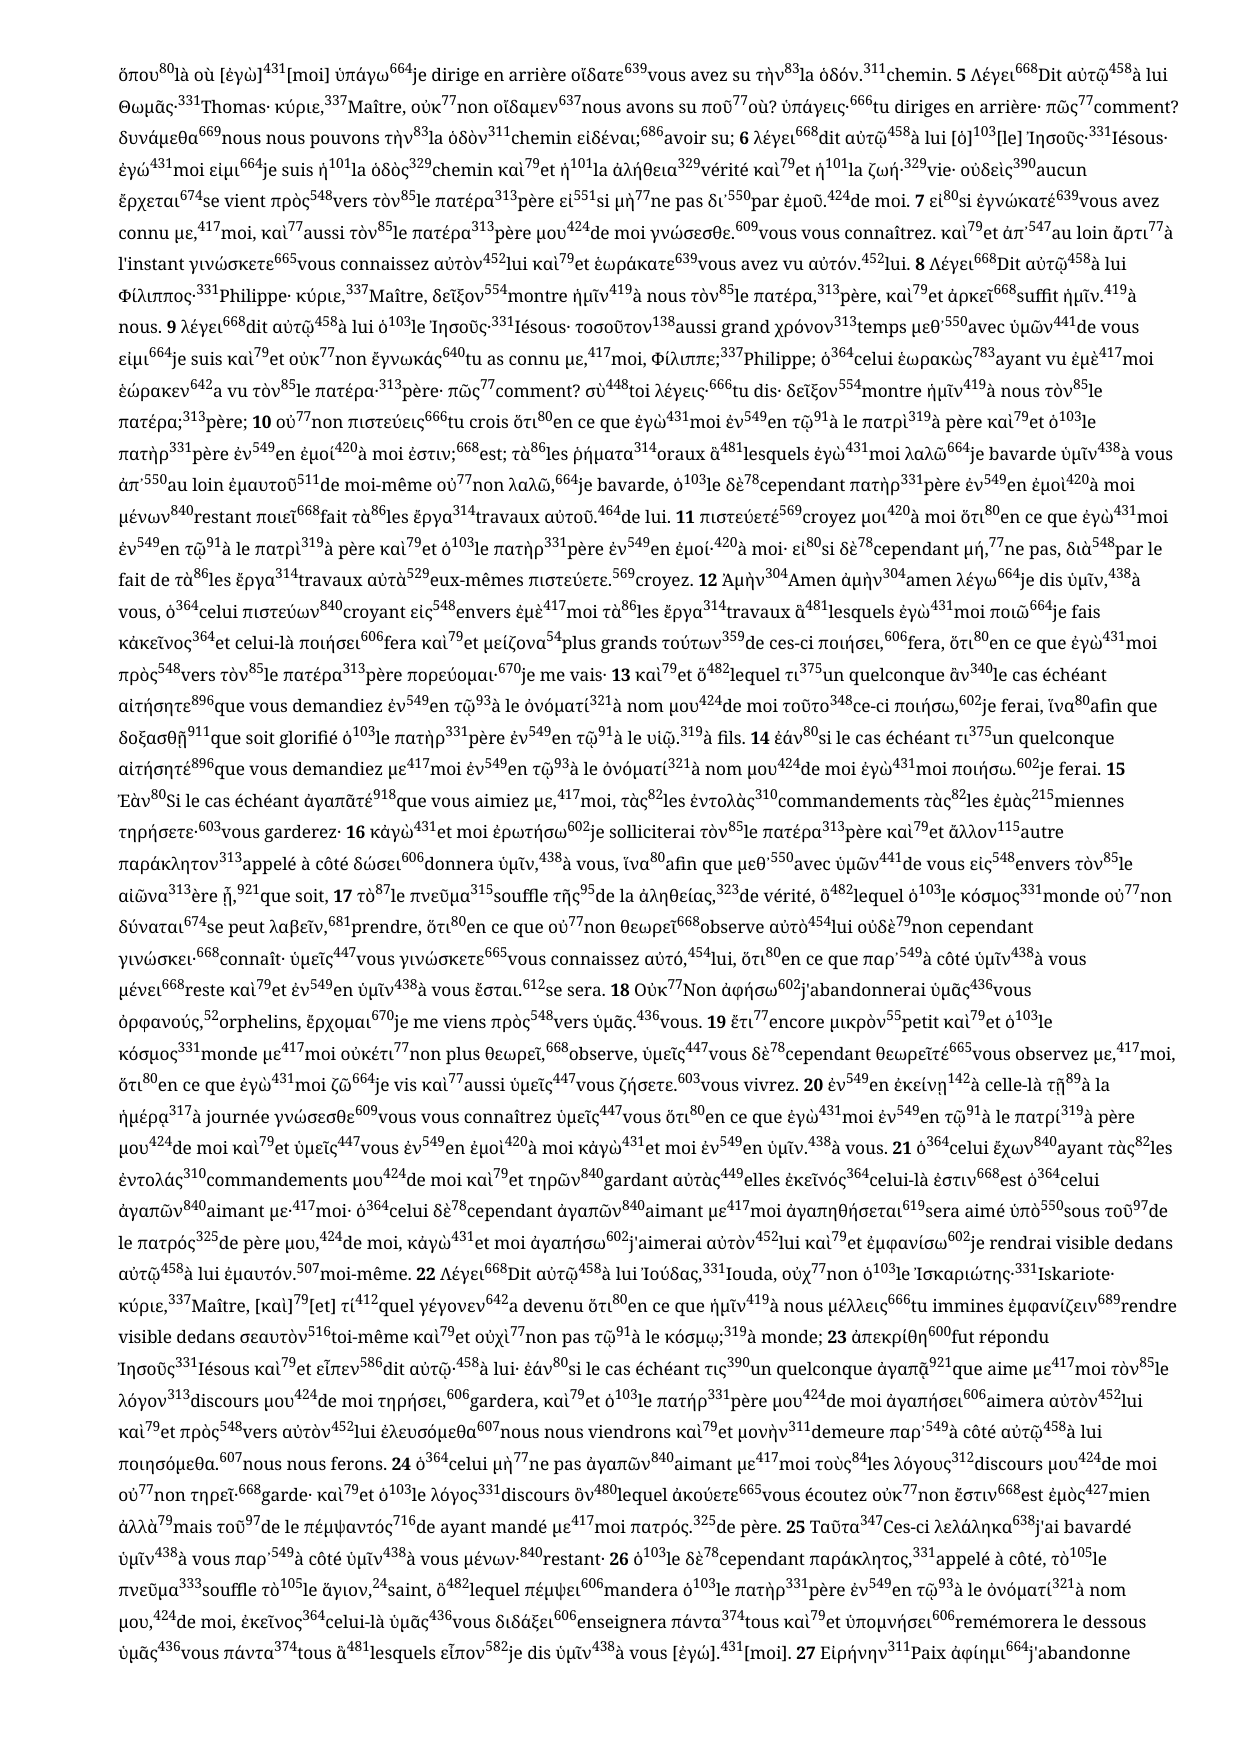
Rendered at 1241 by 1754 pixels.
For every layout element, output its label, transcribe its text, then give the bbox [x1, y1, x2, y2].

text 1 Μὴ77Ne pas ταρασσέσθω580soit troublé ὑμῶν441de vous ἡ101la καρδία·329coeur· πιστεύετε665vous croyez εἰς548envers τὸν85le θεὸν313Dieu καὶ77aussi εἰς548envers ἐμὲ417moi πιστεύετε.665vous croyez. 2 ἐν549en τῇ89à la οἰκίᾳ317à maison d'habitation τοῦ97de le πατρός325de père μου424de moi μοναὶ328demeures πολλαί284nombreuses εἰσιν·667sont· εἰ80si δὲ78cependant μή,77ne pas, εἶπον582je dis ἂν340le cas échéant ὑμῖν438à vous ὅτι80en ce que πορεύομαι670je me vais ἑτοιμάσαι681préparer τόπον313lieu ὑμῖν;438à vous; 3 καὶ79et ἐὰν80si le cas échéant πορευθῶ907que je sois allé καὶ79et ἑτοιμάσω895que je prépare τόπον313lieu ὑμῖν,438à vous, πάλιν77de nouveau ἔρχομαι670je me viens καὶ79et παραλήμψομαι608je me prendrai à côté ὑμᾶς436vous πρὸς548vers ἐμαυτόν,507moi-même, ἵνα80afin que ὅπου80là où εἰμὶ664je suis ἐγὼ431moi καὶ77aussi ὑμεῖς447vous ἦτε.918que vous soyez. 4 καὶ79et ὅπου80là où [ἐγὼ]431[moi] ὑπάγω664je dirige en arrière οἴδατε639vous avez su τὴν83la ὁδόν.311chemin. 5 Λέγει668Dit αὐτῷ458à lui Θωμᾶς·331Thomas· κύριε,337Maître, οὐκ77non οἴδαμεν637nous avons su ποῦ77où? ὑπάγεις·666tu diriges en arrière· πῶς77comment? δυνάμεθα669nous nous pouvons τὴν83la ὁδὸν311chemin εἰδέναι;686avoir su; 6 λέγει668dit αὐτῷ458à lui [ὁ]103[le] Ἰησοῦς·331Iésous· ἐγώ431moi εἰμι664je suis ἡ101la ὁδὸς329chemin καὶ79et ἡ101la ἀλήθεια329vérité καὶ79et ἡ101la ζωή·329vie· οὐδεὶς390aucun ἔρχεται674se vient πρὸς548vers τὸν85le πατέρα313père εἰ551si μὴ77ne pas δι᾽550par ἐμοῦ.424de moi. 7 εἰ80si ἐγνώκατέ639vous avez connu με,417moi, καὶ77aussi τὸν85le πατέρα313père μου424de moi γνώσεσθε.609vous vous connaîtrez. καὶ79et ἀπ᾽547au loin ἄρτι77à l'instant γινώσκετε665vous connaissez αὐτὸν452lui καὶ79et ἑωράκατε639vous avez vu αὐτόν.452lui. 8 Λέγει668Dit αὐτῷ458à lui Φίλιππος·331Philippe· κύριε,337Maître, δεῖξον554montre ἡμῖν419à nous τὸν85le πατέρα,313père, καὶ79et ἀρκεῖ668suffit ἡμῖν.419à nous. 9 λέγει668dit αὐτῷ458à lui ὁ103le Ἰησοῦς·331Iésous· τοσοῦτον138aussi grand χρόνον313temps μεθ᾽550avec ὑμῶν441de vous εἰμι664je suis καὶ79et οὐκ77non ἔγνωκάς640tu as connu με,417moi, Φίλιππε;337Philippe; ὁ364celui ἑωρακὼς783ayant vu ἐμὲ417moi ἑώρακεν642a vu τὸν85le πατέρα·313père· πῶς77comment? σὺ448toi λέγεις·666tu dis· δεῖξον554montre ἡμῖν419à nous τὸν85le πατέρα;313père; 10 οὐ77non πιστεύεις666tu crois ὅτι80en ce que ἐγὼ431moi ἐν549en τῷ91à le πατρὶ319à père καὶ79et ὁ103le πατὴρ331père ἐν549en ἐμοί420à moi ἐστιν;668est; τὰ86les ῥήματα314oraux ἃ481lesquels ἐγὼ431moi λαλῶ664je bavarde ὑμῖν438à vous ἀπ᾽550au loin ἐμαυτοῦ511de moi-même οὐ77non λαλῶ,664je bavarde, ὁ103le δὲ78cependant πατὴρ331père ἐν549en ἐμοὶ420à moi μένων840restant ποιεῖ668fait τὰ86les ἔργα314travaux αὐτοῦ.464de lui. 11 πιστεύετέ569croyez μοι420à moi ὅτι80en ce que ἐγὼ431moi ἐν549en τῷ91à le πατρὶ319à père καὶ79et ὁ103le πατὴρ331père ἐν549en ἐμοί·420à moi· εἰ80si δὲ78cependant μή,77ne pas, διὰ548par le fait de τὰ86les ἔργα314travaux αὐτὰ529eux-mêmes πιστεύετε.569croyez. 12 Ἀμὴν304Amen ἀμὴν304amen λέγω664je dis ὑμῖν,438à vous, ὁ364celui πιστεύων840croyant εἰς548envers ἐμὲ417moi τὰ86les ἔργα314travaux ἃ481lesquels ἐγὼ431moi ποιῶ664je fais κἀκεῖνος364et celui-là ποιήσει606fera καὶ79et μείζονα54plus grands τούτων359de ces-ci ποιήσει,606fera, ὅτι80en ce que ἐγὼ431moi πρὸς548vers τὸν85le πατέρα313père πορεύομαι·670je me vais· 13 καὶ79et ὅ482lequel τι375un quelconque ἂν340le cas échéant αἰτήσητε896que vous demandiez ἐν549en τῷ93à le ὀνόματί321à nom μου424de moi τοῦτο348ce-ci ποιήσω,602je ferai, ἵνα80afin que δοξασθῇ911que soit glorifié ὁ103le πατὴρ331père ἐν549en τῷ91à le υἱῷ.319à fils. 14 ἐάν80si le cas échéant τι375un quelconque αἰτήσητέ896que vous demandiez με417moi ἐν549en τῷ93à le ὀνόματί321à nom μου424de moi ἐγὼ431moi ποιήσω.602je ferai. 15 Ἐὰν80Si le cas échéant ἀγαπᾶτέ918que vous aimiez με,417moi, τὰς82les ἐντολὰς310commandements τὰς82les ἐμὰς215miennes τηρήσετε·603vous garderez· 16 κἀγὼ431et moi ἐρωτήσω602je solliciterai τὸν85le πατέρα313père καὶ79et ἄλλον115autre παράκλητον313appelé à côté δώσει606donnera ὑμῖν,438à vous, ἵνα80afin que μεθ᾽550avec ὑμῶν441de vous εἰς548envers τὸν85le αἰῶνα313ère ᾖ,921que soit, 17 τὸ87le πνεῦμα315souffle τῆς95de la ἀληθείας,323de vérité, ὃ482lequel ὁ103le κόσμος331monde οὐ77non δύναται674se peut λαβεῖν,681prendre, ὅτι80en ce que οὐ77non θεωρεῖ668observe αὐτὸ454lui οὐδὲ79non cependant γινώσκει·668connaît· ὑμεῖς447vous γινώσκετε665vous connaissez αὐτό,454lui, ὅτι80en ce que παρ᾽549à côté ὑμῖν438à vous μένει668reste καὶ79et ἐν549en ὑμῖν438à vous ἔσται.612se sera. 18 Οὐκ77Non ἀφήσω602j'abandonnerai ὑμᾶς436vous ὀρφανούς,52orphelins, ἔρχομαι670je me viens πρὸς548vers ὑμᾶς.436vous. 19 ἔτι77encore μικρὸν55petit καὶ79et ὁ103le κόσμος331monde με417moi οὐκέτι77non plus θεωρεῖ,668observe, ὑμεῖς447vous δὲ78cependant θεωρεῖτέ665vous observez με,417moi, ὅτι80en ce que ἐγὼ431moi ζῶ664je vis καὶ77aussi ὑμεῖς447vous ζήσετε.603vous vivrez. 20 ἐν549en ἐκείνῃ142à celle-là τῇ89à la ἡμέρᾳ317à journée γνώσεσθε609vous vous connaîtrez ὑμεῖς447vous ὅτι80en ce que ἐγὼ431moi ἐν549en τῷ91à le πατρί319à père μου424de moi καὶ79et ὑμεῖς447vous ἐν549en ἐμοὶ420à moi κἀγὼ431et moi ἐν549en ὑμῖν.438à vous. 21 ὁ364celui ἔχων840ayant τὰς82les ἐντολάς310commandements μου424de moi καὶ79et τηρῶν840gardant αὐτὰς449elles ἐκεῖνός364celui-là ἐστιν668est ὁ364celui ἀγαπῶν840aimant με·417moi· ὁ364celui δὲ78cependant ἀγαπῶν840aimant με417moi ἀγαπηθήσεται619sera aimé ὑπὸ550sous τοῦ97de le πατρός325de père μου,424de moi, κἀγὼ431et moi ἀγαπήσω602j'aimerai αὐτὸν452lui καὶ79et ἐμφανίσω602je rendrai visible dedans αὐτῷ458à lui ἐμαυτόν.507moi-même. 22 Λέγει668Dit αὐτῷ458à lui Ἰούδας,331Iouda, οὐχ77non ὁ103le Ἰσκαριώτης·331Iskariote· κύριε,337Maître, [καὶ]79[et] τί412quel γέγονεν642a devenu ὅτι80en ce que ἡμῖν419à nous μέλλεις666tu immines ἐμφανίζειν689rendre visible dedans σεαυτὸν516toi-même καὶ79et οὐχὶ77non pas τῷ91à le κόσμῳ;319à monde; 23 ἀπεκρίθη600fut répondu Ἰησοῦς331Iésous καὶ79et εἶπεν586dit αὐτῷ·458à lui· ἐάν80si le cas échéant τις390un quelconque ἀγαπᾷ921que aime με417moi τὸν85le λόγον313discours μου424de moi τηρήσει,606gardera, καὶ79et ὁ103le πατήρ331père μου424de moi ἀγαπήσει606aimera αὐτὸν452lui καὶ79et πρὸς548vers αὐτὸν452lui ἐλευσόμεθα607nous nous viendrons καὶ79et μονὴν311demeure παρ᾽549à côté αὐτῷ458à lui ποιησόμεθα.607nous nous ferons. 24 ὁ364celui μὴ77ne pas ἀγαπῶν840aimant με417moi τοὺς84les λόγους312discours μου424de moi οὐ77non τηρεῖ·668garde· καὶ79et ὁ103le λόγος331discours ὃν480lequel ἀκούετε665vous écoutez οὐκ77non ἔστιν668est ἐμὸς427mien ἀλλὰ79mais τοῦ97de le πέμψαντός716de ayant mandé με417moi πατρός.325de père. 25 Ταῦτα347Ces-ci λελάληκα638j'ai bavardé ὑμῖν438à vous παρ᾽549à côté ὑμῖν438à vous μένων·840restant· 26 ὁ103le δὲ78cependant παράκλητος,331appelé à côté, τὸ105le πνεῦμα333souffle τὸ105le ἅγιον,24saint, ὃ482lequel πέμψει606mandera ὁ103le πατὴρ331père ἐν549en τῷ93à le ὀνόματί321à nom μου,424de moi, ἐκεῖνος364celui-là ὑμᾶς436vous διδάξει606enseignera πάντα374tous καὶ79et ὑπομνήσει606remémorera le dessous ὑμᾶς436vous πάντα374tous ἃ481lesquels εἶπον582je dis ὑμῖν438à vous [ἐγώ].431[moi]. 27 Εἰρήνην311Paix ἀφίημι664j'abandonne ὑμῖν,438à vous, εἰρήνην311paix τὴν83la ἐμὴν216mienne δίδωμι664je donne ὑμῖν·438à vous· οὐ77non καθὼς77de haut en bas comme ὁ103le κόσμος331monde δίδωσιν668donne ἐγὼ431moi δίδωμι664je donne ὑμῖν.438à vous. μὴ77ne pas ταρασσέσθω580soit troublé ὑμῶν441de vous ἡ101la καρδία329coeur μηδὲ79ni cependant δειλιάτω.572intimide. 28 ἠκούσατε583vous écoutâtes ὅτι80en ce que ἐγὼ431moi εἶπον582je dis ὑμῖν·438à vous· ὑπάγω664je dirige en arrière καὶ79et ἔρχομαι670je me viens πρὸς548vers ὑμᾶς.436vous. εἰ80si ἠγαπᾶτέ622vous aimiez με417moi ἐχάρητε597vous fûtes été de joie ἂν340le cas échéant ὅτι80en ce que πορεύομαι670je me vais πρὸς548vers τὸν85le πατέρα,313père, ὅτι80en ce que ὁ103le πατὴρ331père μείζων47plus grand μού424de moi ἐστιν.668est. 29 καὶ79et νῦν77maintenant εἴρηκα638j'ai dit ὑμῖν438à vous πρὶν80avant γενέσθαι,682se devenir, ἵνα80afin que ὅταν80lorsque le cas échéant γένηται905que se devienne πιστεύσητε.896que vous croyiez. 30 Οὐκέτι77Non plus πολλὰ374nombreux λαλήσω602je bavarderai μεθ᾽550avec ὑμῶν,441de vous, ἔρχεται674se vient γὰρ79car ὁ103le τοῦ97de le κόσμου325de monde ἄρχων·331chef· καὶ79et ἐν549en ἐμοὶ420à moi οὐκ77non ἔχει668a οὐδέν,375aucun, 31 ἀλλ᾽79mais ἵνα80afin que γνῷ899que connaisse ὁ103le κόσμος331monde ὅτι80en ce que ἀγαπῶ664j'aime τὸν85le πατέρα,313père, καὶ79et καθὼς77de haut en bas comme ἐνετείλατό592se commanda μοι420à moi ὁ103le πατήρ,331père, οὕτως77ainsi ποιῶ.664je fais. ἐγείρεσθε,573que vous vous éveillez, ἄγωμεν916que nous conduisions ἐντεῦθεν.77d'ici. [118, 59, 1181, 1665]
